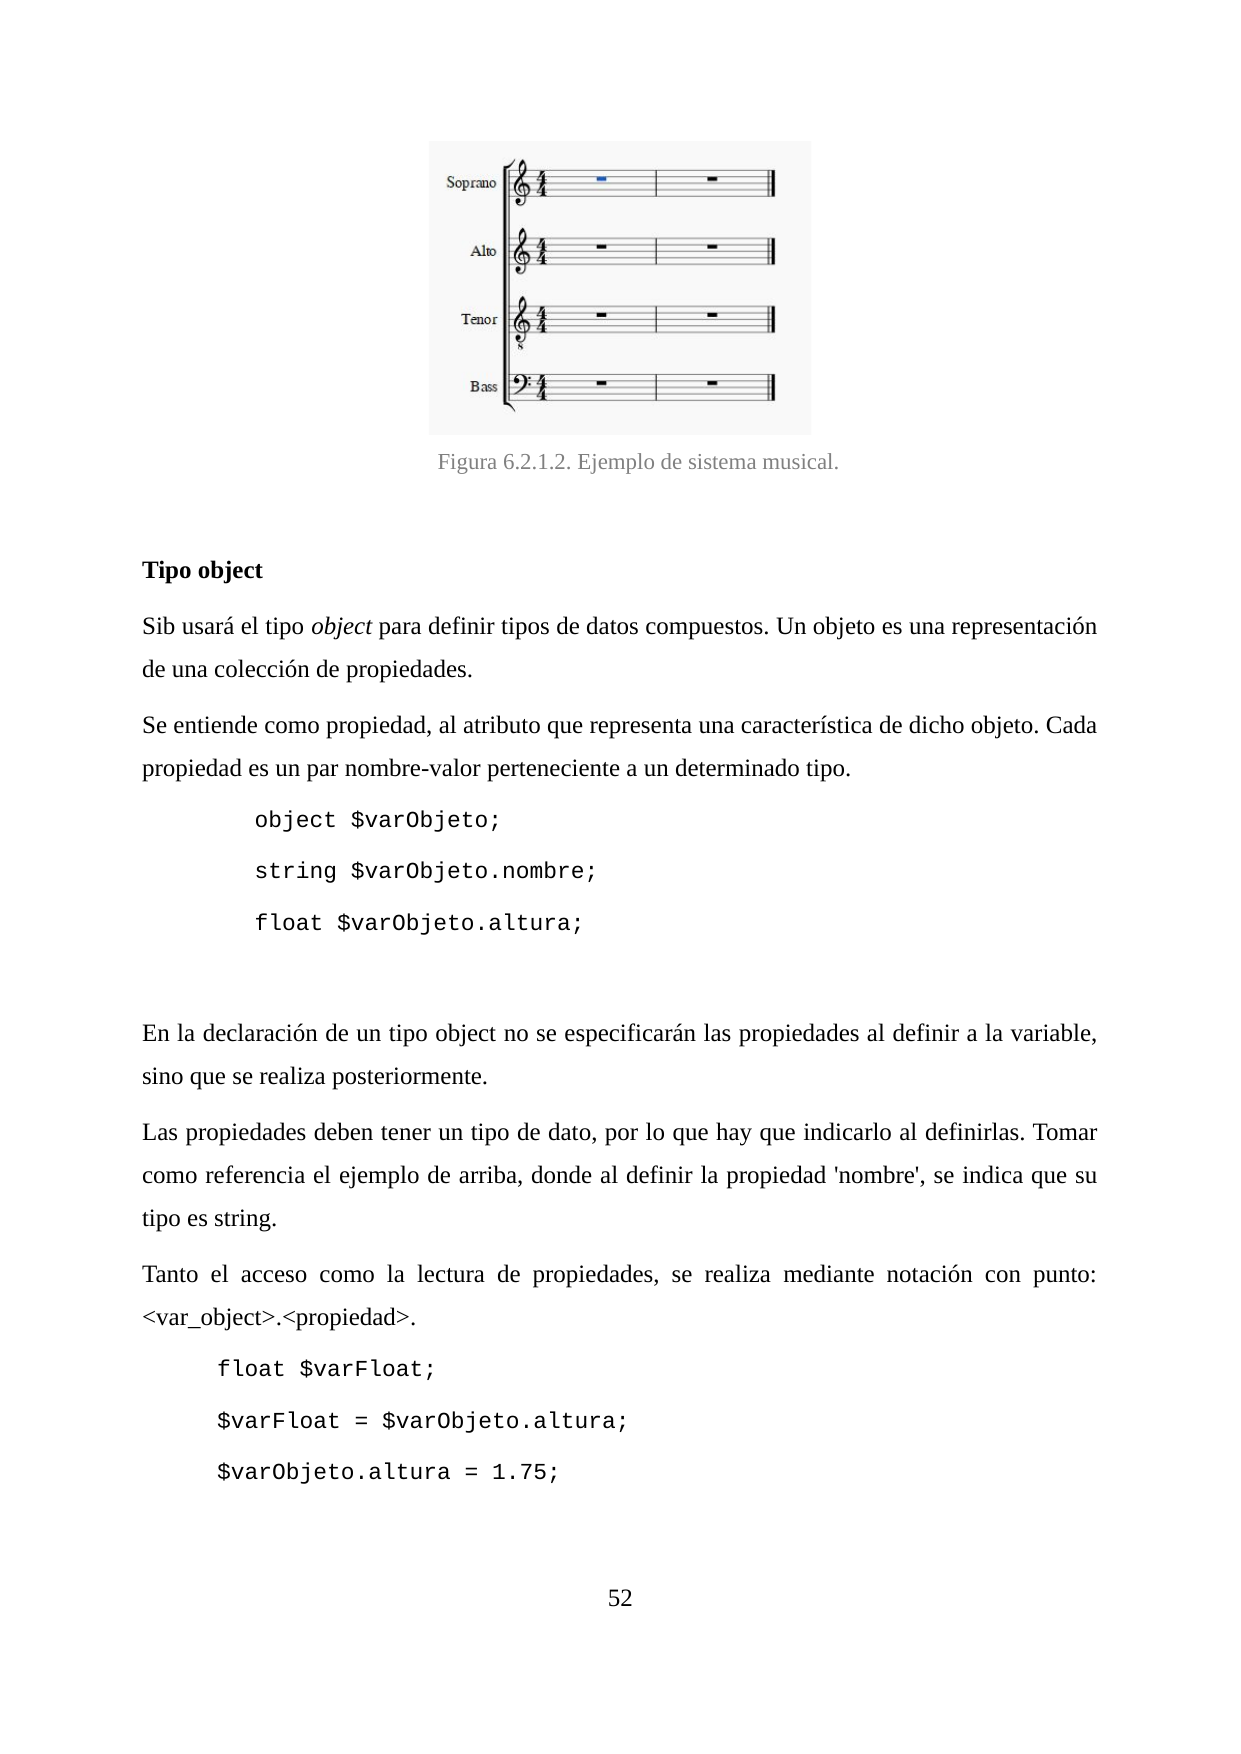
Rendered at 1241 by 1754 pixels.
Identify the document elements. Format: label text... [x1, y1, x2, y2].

text Figura 6.2.1.2. Ejemplo de sistema musical. [142, 435, 1098, 474]
list float $varObjeto.altura; [217, 911, 1098, 937]
text Las propiedades deben tener un tipo de dato, por lo que hay que indicarlo al definirlas. Tomar como referencia el ejemplo de arriba, donde al definir la propiedad 'nombre', se indica que su tipo es string. [142, 1117, 1098, 1232]
text Tanto el acceso como la lectura de propiedades, se realiza mediante notación con punto: <var_object>.<propiedad>. [142, 1259, 1098, 1331]
list $varFloat = $varObjeto.altura; [179, 1409, 1098, 1435]
list string $varObjeto.nombre; [217, 860, 1098, 886]
picture [428, 141, 812, 435]
text Tipo object [142, 555, 1098, 584]
list $varObjeto.altura = 1.75; [179, 1460, 1098, 1486]
text Sib usará el tipo object para definir tipos de datos compuestos. Un objeto es una representación de una colección de propiedades. [142, 611, 1098, 683]
list object $varObjeto; [217, 808, 1098, 834]
text Se entiende como propiedad, al atributo que representa una característica de dicho objeto. Cada propiedad es un par nombre-valor perteneciente a un determinado tipo. [142, 710, 1098, 782]
list float $varFloat; [179, 1358, 1098, 1383]
text En la declaración de un tipo object no se especificarán las propiedades al definir a la variable, sino que se realiza posteriormente. [142, 1018, 1098, 1090]
